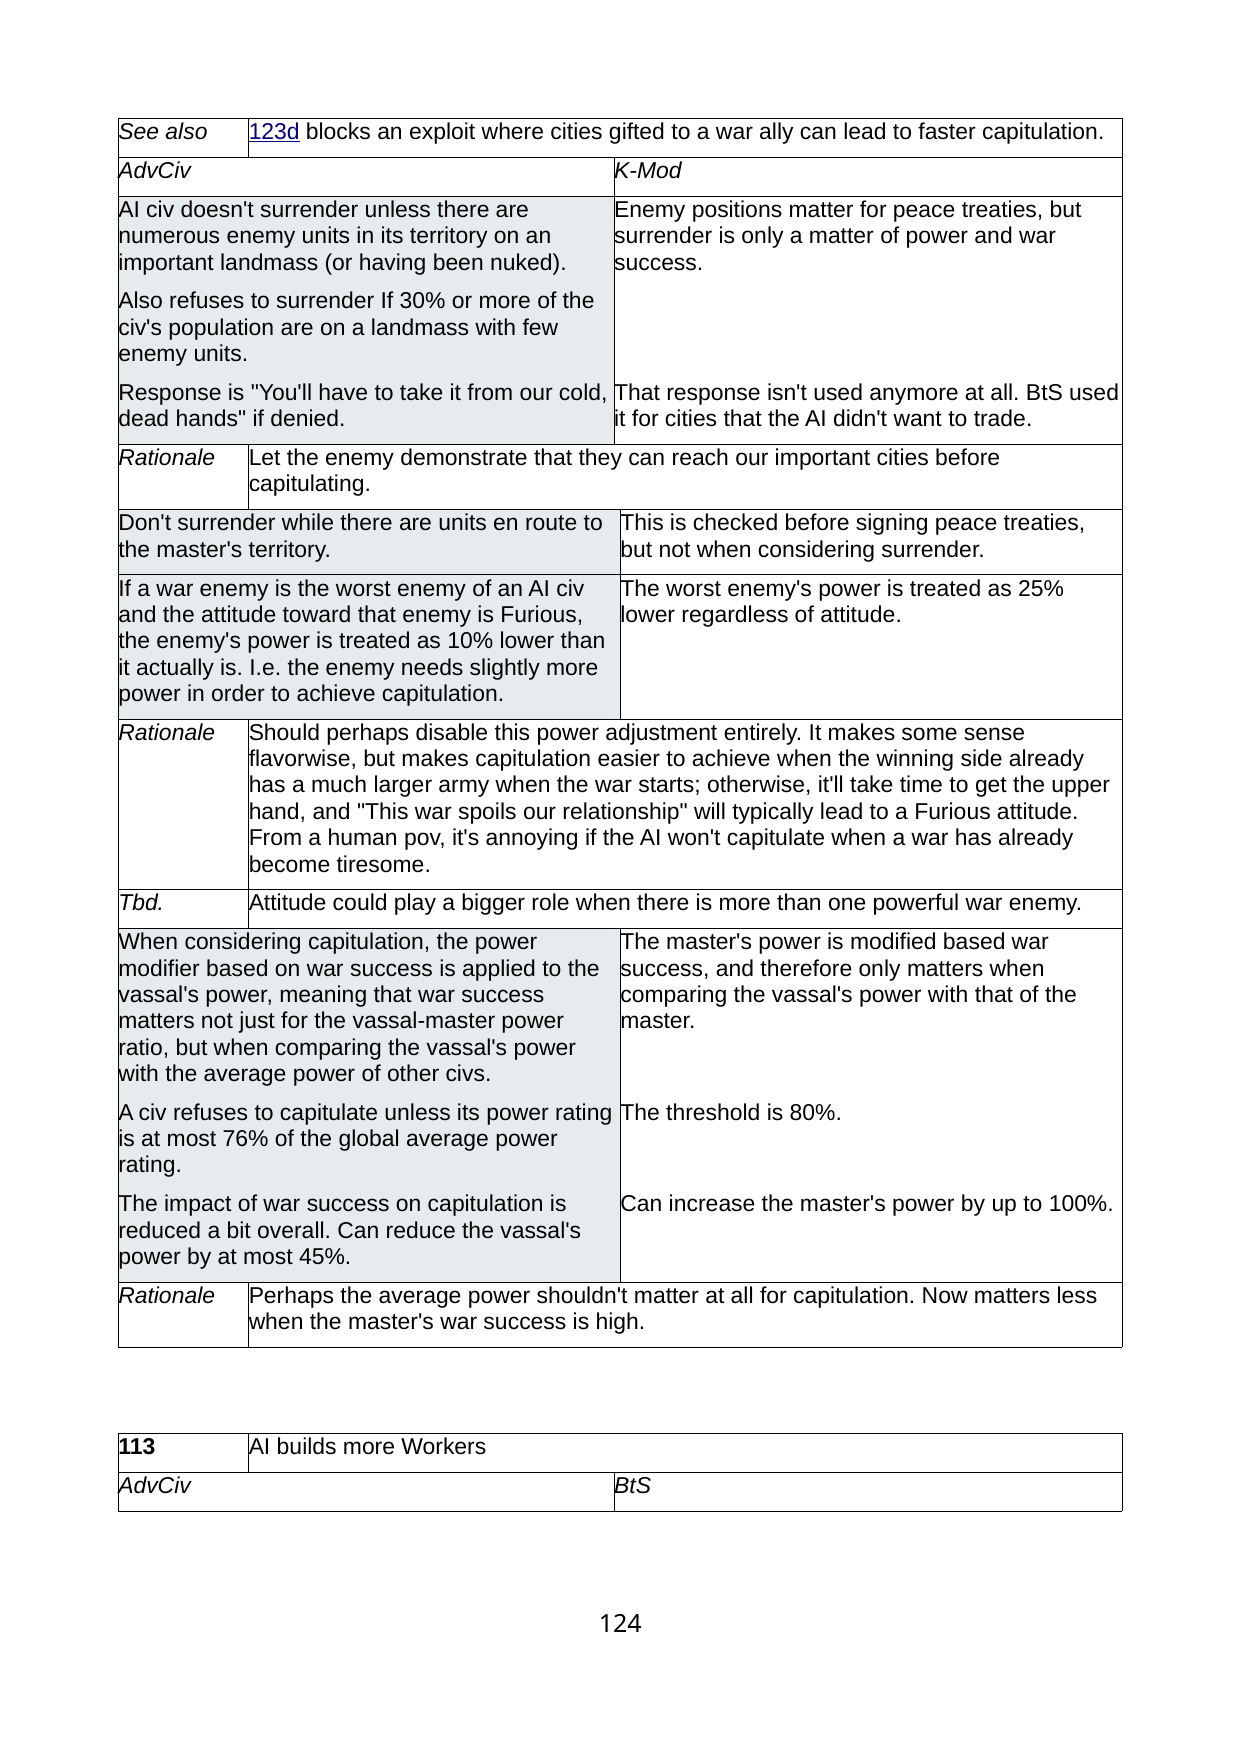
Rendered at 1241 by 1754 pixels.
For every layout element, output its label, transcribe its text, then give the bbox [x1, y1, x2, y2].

table_cell Rationale [119, 720, 248, 889]
table_cell Rationale [119, 1283, 248, 1347]
table_cell Tbd. [119, 890, 248, 928]
table_cell AI civ doesn't surrender unless there are numerous enemy units in its territory on an important landmass (or having been nuked). Also refuses to surrender If 30% or more of the civ's population are on a landmass with few enemy units. Response is "You'll have to take it from our cold, dead hands" if denied. [119, 197, 614, 444]
table_cell Don't surrender while there are units en route to the master's territory. [119, 510, 620, 574]
table_cell Perhaps the average power shouldn't matter at all for capitulation. Now matters less when the master's war success is high. [249, 1283, 1122, 1347]
table_cell K-Mod [615, 158, 1122, 196]
table_cell AdvCiv [119, 158, 614, 196]
table_cell See also [119, 119, 248, 157]
table_cell The worst enemy's power is treated as 25% lower regardless of attitude. [621, 575, 1122, 719]
table_cell When considering capitulation, the power modifier based on war success is applied to the vassal's power, meaning that war success matters not just for the vassal-master power ratio, but when comparing the vassal's power with the average power of other civs. A civ refuses to capitulate unless its power rating is at most 76% of the global average power rating. The impact of war success on capitulation is reduced a bit overall. Can reduce the vassal's power by at most 45%. [119, 929, 620, 1282]
table_cell BtS [615, 1473, 1122, 1511]
table_header AI builds more Workers [249, 1434, 1122, 1472]
table_header 113 [119, 1434, 248, 1472]
table_cell The master's power is modified based war success, and therefore only matters when comparing the vassal's power with that of the master. The threshold is 80%. Can increase the master's power by up to 100%. [621, 929, 1122, 1282]
table_cell This is checked before signing peace treaties, but not when considering surrender. [621, 510, 1122, 574]
table_cell If a war enemy is the worst enemy of an AI civ and the attitude toward that enemy is Furious, the enemy's power is treated as 10% lower than it actually is. I.e. the enemy needs slightly more power in order to achieve capitulation. [119, 575, 620, 719]
table_cell Should perhaps disable this power adjustment entirely. It makes some sense flavorwise, but makes capitulation easier to achieve when the winning side already has a much larger army when the war starts; otherwise, it'll take time to get the upper hand, and "This war spoils our relationship" will typically lead to a Furious attitude. From a human pov, it's annoying if the AI won't capitulate when a war has already become tiresome. [249, 720, 1122, 889]
table_cell Enemy positions matter for peace treaties, but surrender is only a matter of power and war success. That response isn't used anymore at all. BtS used it for cities that the AI didn't want to trade. [615, 197, 1122, 444]
table_cell AdvCiv [119, 1473, 614, 1511]
table_cell Let the enemy demonstrate that they can reach our important cities before capitulating. [249, 445, 1122, 509]
table_cell 123d blocks an exploit where cities gifted to a war ally can lead to faster capitulation. [249, 119, 1122, 157]
table_cell Rationale [119, 445, 248, 509]
table_cell Attitude could play a bigger role when there is more than one powerful war enemy. [249, 890, 1122, 928]
